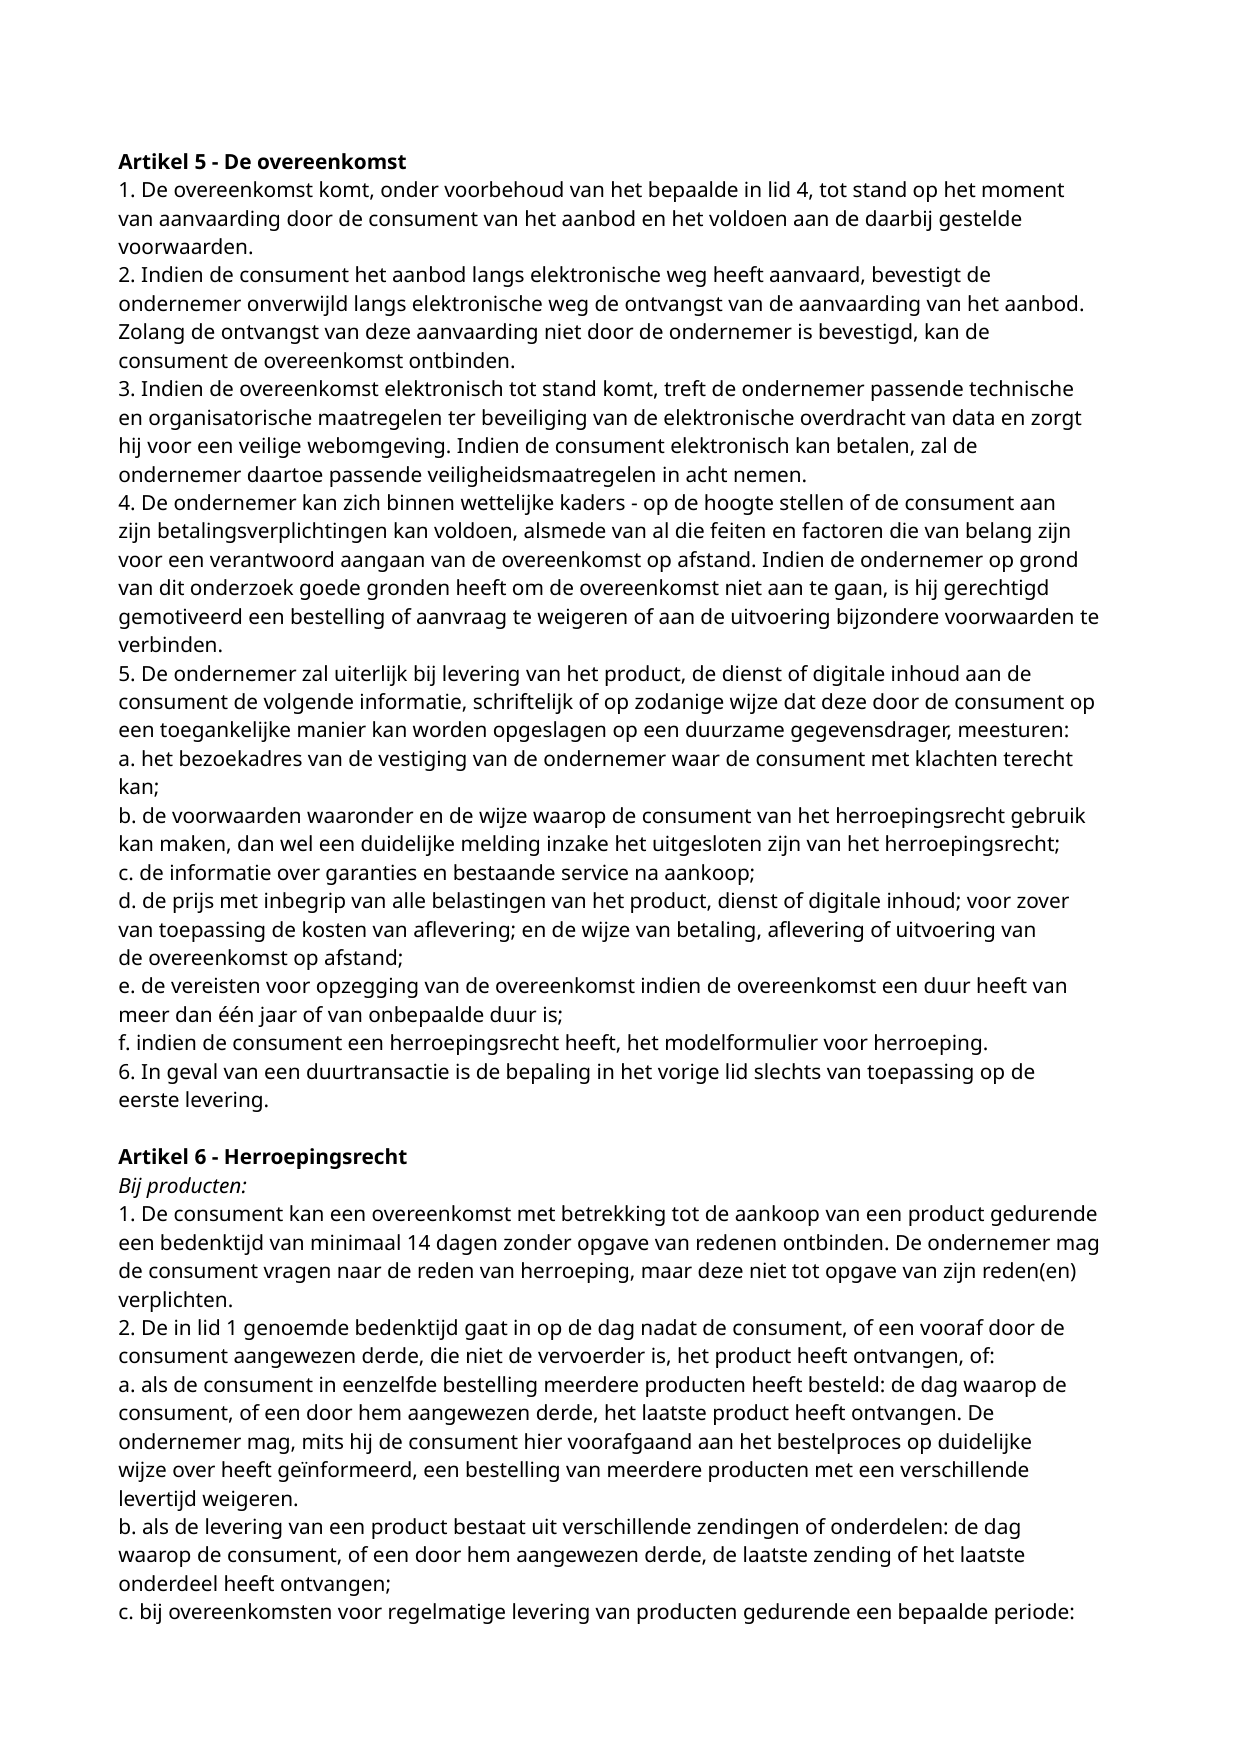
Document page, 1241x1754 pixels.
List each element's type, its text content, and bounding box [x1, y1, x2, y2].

text verbinden. [118, 630, 1122, 659]
text meer dan één jaar of van onbepaalde duur is; [118, 1000, 1122, 1028]
text verplichten. [118, 1285, 1122, 1313]
text Artikel 5 - De overeenkomst [118, 147, 1122, 175]
text van toepassing de kosten van aflevering; en de wijze van betaling, aflevering of uitvoering van [118, 915, 1122, 943]
text 1. De overeenkomst komt, onder voorbehoud van het bepaalde in lid 4, tot stand op het moment [118, 175, 1122, 204]
text Zolang de ontvangst van deze aanvaarding niet door de ondernemer is bevestigd, kan de [118, 317, 1122, 346]
text e. de vereisten voor opzegging van de overeenkomst indien de overeenkomst een duur heeft van [118, 972, 1122, 1000]
text gemotiveerd een bestelling of aanvraag te weigeren of aan de uitvoering bijzondere voorwaarden te [118, 602, 1122, 630]
text de consument vragen naar de reden van herroeping, maar deze niet tot opgave van zijn reden(en) [118, 1256, 1122, 1285]
text 2. De in lid 1 genoemde bedenktijd gaat in op de dag nadat de consument, of een vooraf door de [118, 1313, 1122, 1342]
text a. als de consument in eenzelfde bestelling meerdere producten heeft besteld: de dag waarop de [118, 1370, 1122, 1398]
text kan; [118, 772, 1122, 801]
text zijn betalingsverplichtingen kan voldoen, alsmede van al die feiten en factoren die van belang zijn [118, 517, 1122, 545]
text van dit onderzoek goede gronden heeft om de overeenkomst niet aan te gaan, is hij gerechtigd [118, 573, 1122, 602]
text levertijd weigeren. [118, 1484, 1122, 1512]
text 4. De ondernemer kan zich binnen wettelijke kaders - op de hoogte stellen of de consument aan [118, 488, 1122, 517]
text 6. In geval van een duurtransactie is de bepaling in het vorige lid slechts van toepassing op de [118, 1057, 1122, 1085]
text consument aangewezen derde, die niet de vervoerder is, het product heeft ontvangen, of: [118, 1342, 1122, 1370]
text consument, of een door hem aangewezen derde, het laatste product heeft ontvangen. De [118, 1398, 1122, 1427]
text Bij producten: [118, 1171, 1122, 1199]
text 2. Indien de consument het aanbod langs elektronische weg heeft aanvaard, bevestigt de [118, 261, 1122, 289]
text ondernemer daartoe passende veiligheidsmaatregelen in acht nemen. [118, 460, 1122, 488]
text voorwaarden. [118, 232, 1122, 261]
text hij voor een veilige webomgeving. Indien de consument elektronisch kan betalen, zal de [118, 431, 1122, 460]
text kan maken, dan wel een duidelijke melding inzake het uitgesloten zijn van het herroepingsrecht; [118, 829, 1122, 858]
text 1. De consument kan een overeenkomst met betrekking tot de aankoop van een product gedurende [118, 1199, 1122, 1228]
text 3. Indien de overeenkomst elektronisch tot stand komt, treft de ondernemer passende technische [118, 374, 1122, 403]
text b. de voorwaarden waaronder en de wijze waarop de consument van het herroepingsrecht gebruik [118, 801, 1122, 829]
text een toegankelijke manier kan worden opgeslagen op een duurzame gegevensdrager, meesturen: [118, 716, 1122, 744]
text een bedenktijd van minimaal 14 dagen zonder opgave van redenen ontbinden. De ondernemer mag [118, 1228, 1122, 1256]
text f. indien de consument een herroepingsrecht heeft, het modelformulier voor herroeping. [118, 1028, 1122, 1057]
text en organisatorische maatregelen ter beveiliging van de elektronische overdracht van data en zorgt [118, 403, 1122, 431]
text c. de informatie over garanties en bestaande service na aankoop; [118, 858, 1122, 886]
text Artikel 6 - Herroepingsrecht [118, 1142, 1122, 1171]
text ondernemer onverwijld langs elektronische weg de ontvangst van de aanvaarding van het aanbod. [118, 289, 1122, 317]
text de overeenkomst op afstand; [118, 943, 1122, 972]
text a. het bezoekadres van de vestiging van de ondernemer waar de consument met klachten terecht [118, 744, 1122, 772]
text c. bij overeenkomsten voor regelmatige levering van producten gedurende een bepaalde periode: [118, 1597, 1122, 1626]
text waarop de consument, of een door hem aangewezen derde, de laatste zending of het laatste [118, 1541, 1122, 1569]
text voor een verantwoord aangaan van de overeenkomst op afstand. Indien de ondernemer op grond [118, 545, 1122, 573]
text eerste levering. [118, 1085, 1122, 1114]
text consument de volgende informatie, schriftelijk of op zodanige wijze dat deze door de consument op [118, 687, 1122, 716]
text consument de overeenkomst ontbinden. [118, 346, 1122, 374]
text ondernemer mag, mits hij de consument hier voorafgaand aan het bestelproces op duidelijke [118, 1427, 1122, 1455]
text b. als de levering van een product bestaat uit verschillende zendingen of onderdelen: de dag [118, 1512, 1122, 1541]
text van aanvaarding door de consument van het aanbod en het voldoen aan de daarbij gestelde [118, 204, 1122, 232]
text wijze over heeft geïnformeerd, een bestelling van meerdere producten met een verschillende [118, 1455, 1122, 1484]
text onderdeel heeft ontvangen; [118, 1569, 1122, 1597]
text 5. De ondernemer zal uiterlijk bij levering van het product, de dienst of digitale inhoud aan de [118, 659, 1122, 687]
text d. de prijs met inbegrip van alle belastingen van het product, dienst of digitale inhoud; voor zover [118, 886, 1122, 915]
